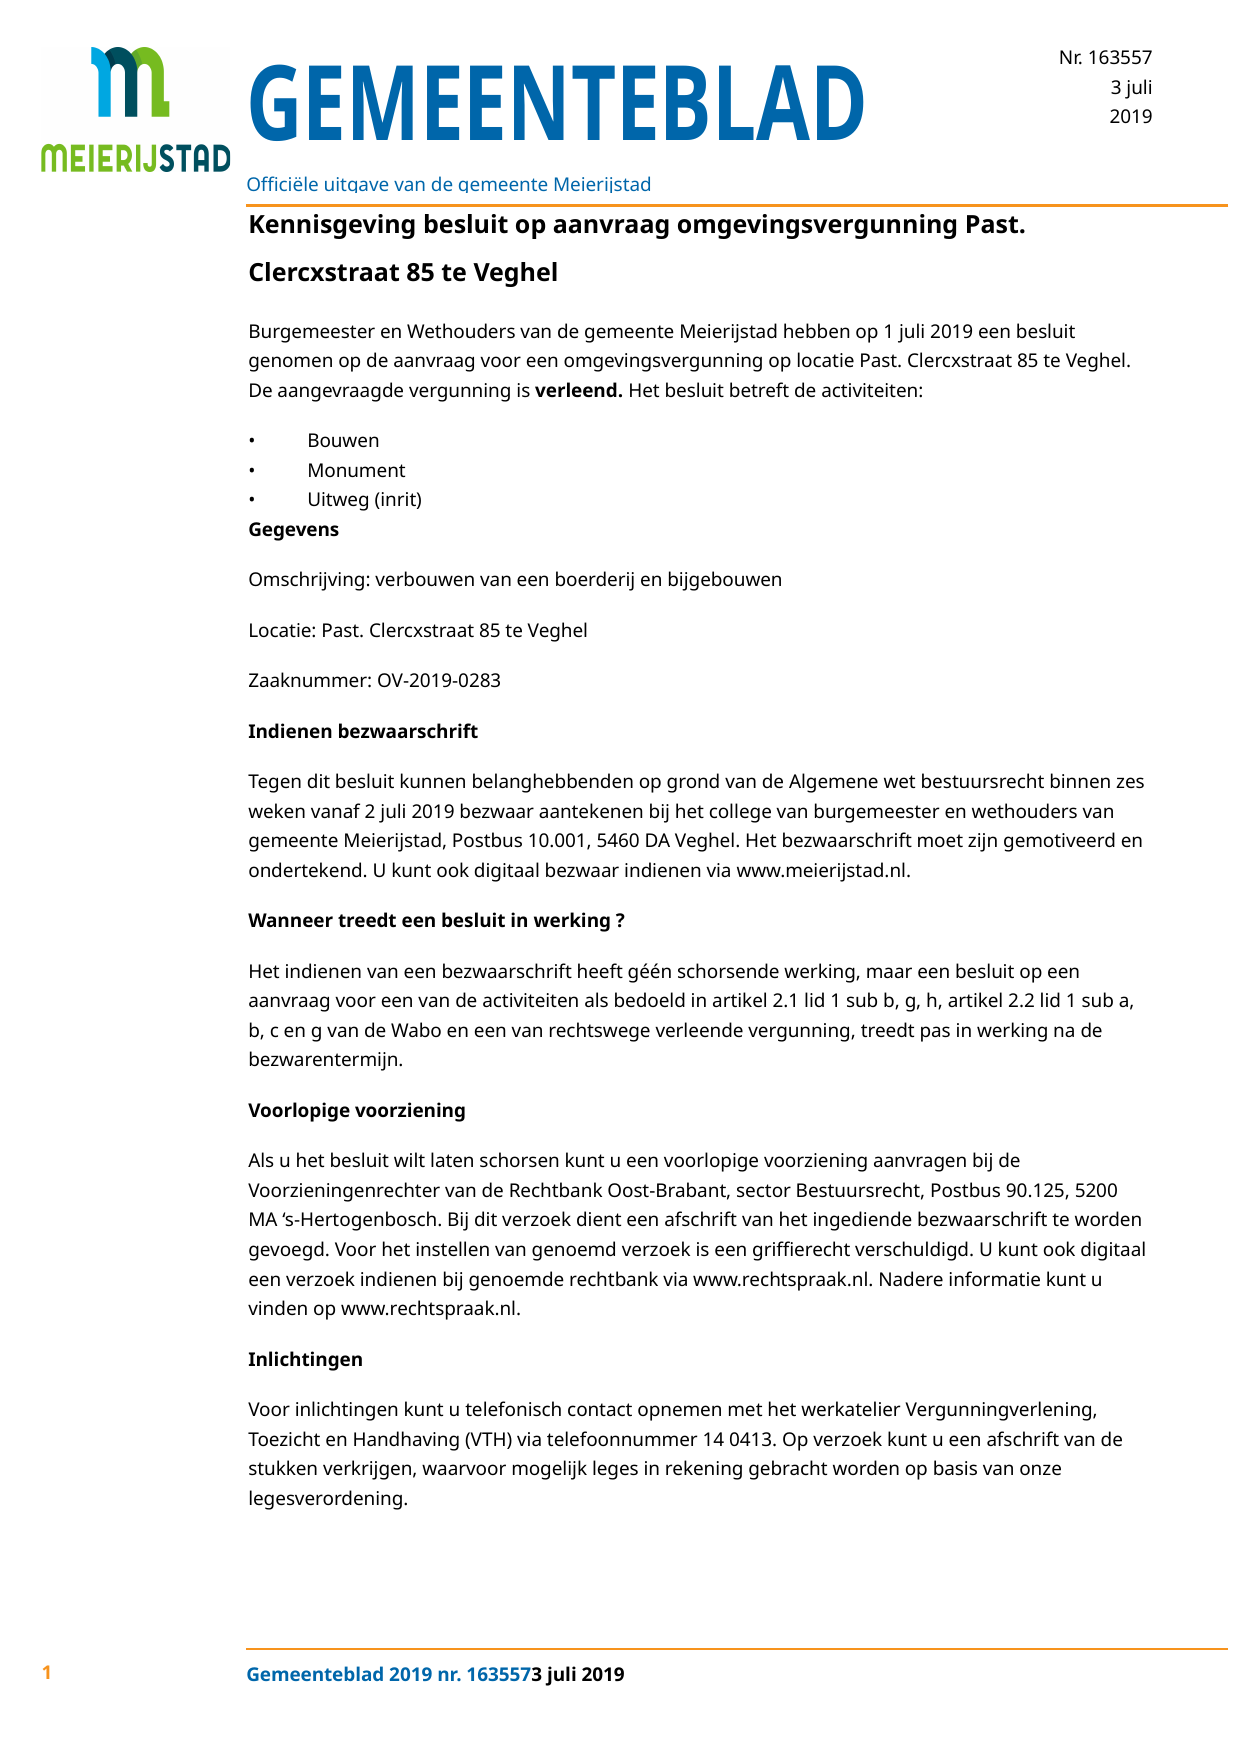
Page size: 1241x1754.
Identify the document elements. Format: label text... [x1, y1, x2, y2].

text Gegevens [248, 516, 1152, 542]
text Voorlopige voorziening [248, 1097, 1152, 1123]
list Bouwen [248, 427, 1152, 453]
text Zaaknummer: OV-2019-0283 [248, 667, 1152, 693]
list Monument [248, 457, 1152, 483]
text Locatie: Past. Clercxstraat 85 te Veghel [248, 617, 1152, 643]
text Omschrijving: verbouwen van een boerderij en bijgebouwen [248, 567, 1152, 592]
text Voor inlichtingen kunt u telefonisch contact opnemen met het werkatelier Vergunningverlening, Toezicht en Handhaving (VTH) via telefoonnummer 14 0413. Op verzoek kunt u een afschrift van de stukken verkrijgen, waarvoor mogelijk leges in rekening gebracht worden op basis van onze legesverordening. [248, 1396, 1152, 1511]
text Inlichtingen [248, 1346, 1152, 1372]
text Wanneer treedt een besluit in werking ? [248, 907, 1152, 933]
list Uitweg (inrit) [248, 487, 1152, 512]
text Als u het besluit wilt laten schorsen kunt u een voorlopige voorziening aanvragen bij de Voorzieningenrechter van de Rechtbank Oost-Brabant, sector Bestuursrecht, Postbus 90.125, 5200 MA ‘s-Hertogenbosch. Bij dit verzoek dient een afschrift van het ingediende bezwaarschrift te worden gevoegd. Voor het instellen van genoemd verzoek is een griffierecht verschuldigd. U kunt ook digitaal een verzoek indienen bij genoemde rechtbank via www.rechtspraak.nl. Nadere informatie kunt u vinden op www.rechtspraak.nl. [248, 1147, 1152, 1321]
text Kennisgeving besluit op aanvraag omgevingsvergunning Past. Clercxstraat 85 te Veghel [248, 207, 1152, 288]
text Het indienen van een bezwaarschrift heeft géén schorsende werking, maar een besluit op een aanvraag voor een van de activiteiten als bedoeld in artikel 2.1 lid 1 sub b, g, h, artikel 2.2 lid 1 sub a, b, c en g van de Wabo en een van rechtswege verleende vergunning, treedt pas in werking na de bezwarentermijn. [248, 958, 1152, 1072]
text Tegen dit besluit kunnen belanghebbenden op grond van de Algemene wet bestuursrecht binnen zes weken vanaf 2 juli 2019 bezwaar aantekenen bij het college van burgemeester en wethouders van gemeente Meierijstad, Postbus 10.001, 5460 DA Veghel. Het bezwaarschrift moet zijn gemotiveerd en ondertekend. U kunt ook digitaal bezwaar indienen via www.meierijstad.nl. [248, 768, 1152, 883]
text Indienen bezwaarschrift [248, 718, 1152, 744]
text Burgemeester en Wethouders van de gemeente Meierijstad hebben op 1 juli 2019 een besluit genomen op de aanvraag voor een omgevingsvergunning op locatie Past. Clercxstraat 85 te Veghel. De aangevraagde vergunning is verleend. Het besluit betreft de activiteiten: [248, 318, 1152, 403]
picture [41, 47, 231, 172]
